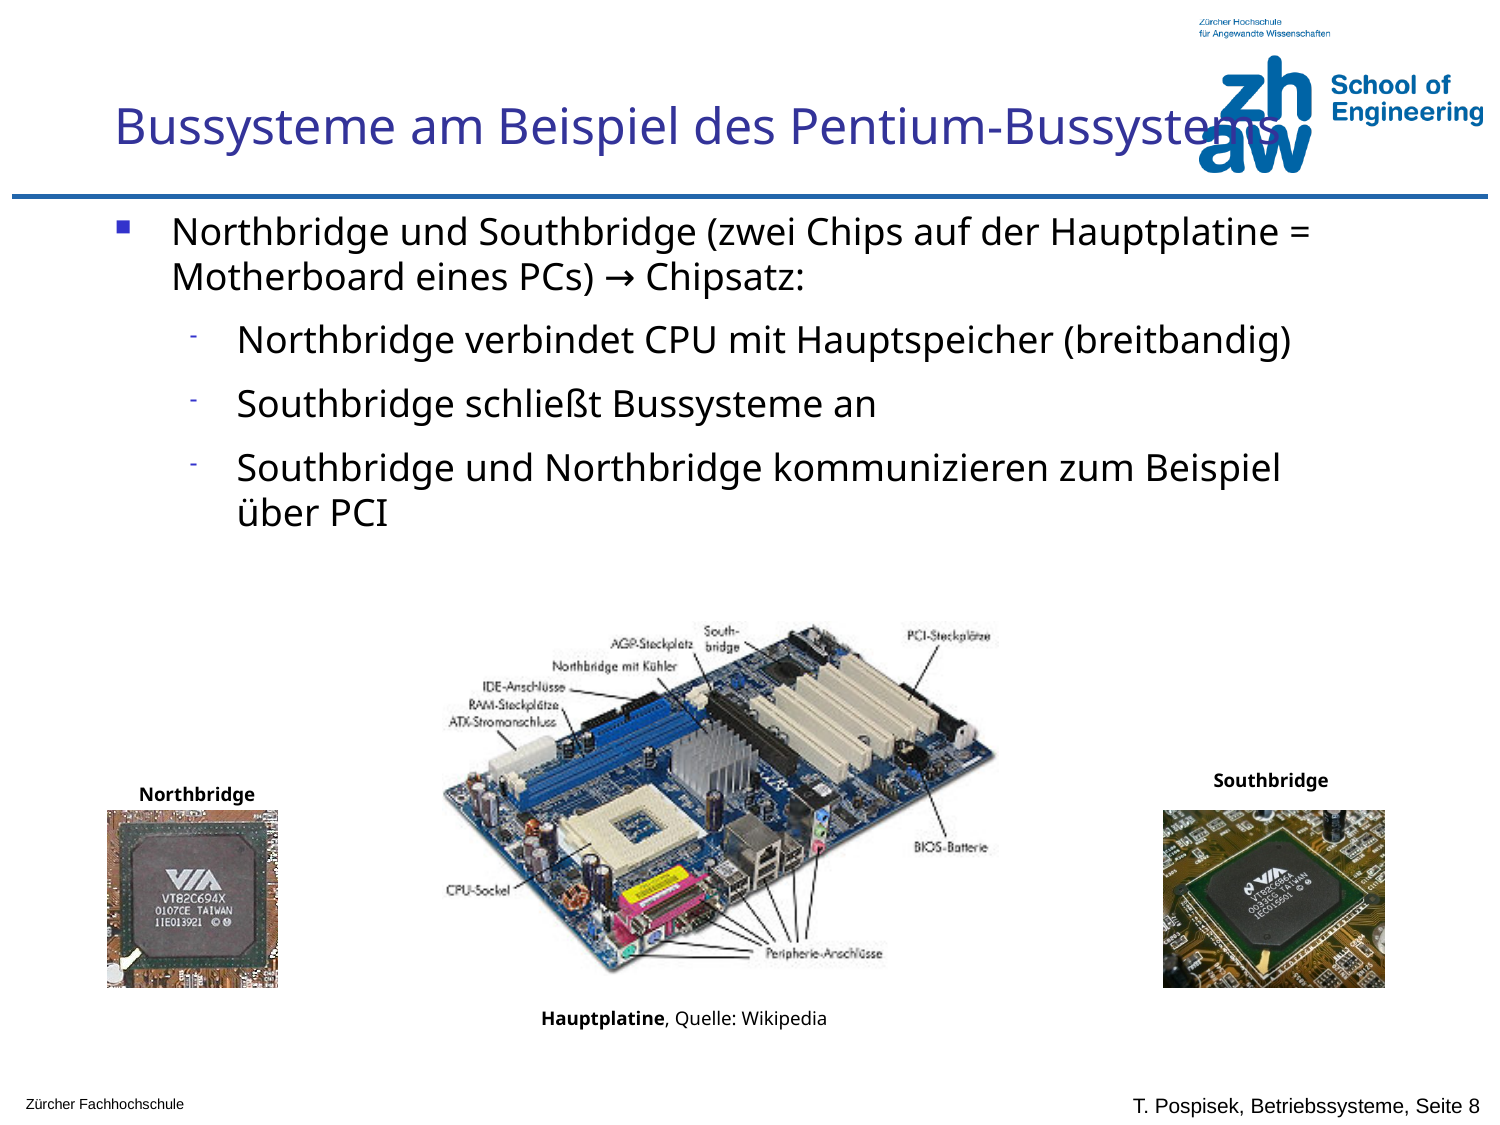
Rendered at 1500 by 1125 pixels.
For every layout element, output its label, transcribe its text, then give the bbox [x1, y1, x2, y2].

picture [1163, 810, 1385, 988]
text_box Northbridge [123, 774, 275, 813]
picture [442, 621, 999, 976]
picture [107, 810, 278, 988]
title Bussysteme am Beispiel des Pentium-Bussystems [99, 50, 1379, 163]
picture [1199, 19, 1483, 173]
text_box Northbridge und Southbridge (zwei Chips auf der Hauptplatine = Motherboard eines PCs) → Chipsatz: Northbridge verbindet CPU mit Hauptspeicher (breitbandig) Southbridge schließt Bussysteme an Southbridge und Northbridge kommunizieren zum Beispiel über PCI [99, 200, 1350, 450]
text_box Hauptplatine, Quelle: Wikipedia [526, 999, 843, 1038]
text_box Southbridge [1198, 761, 1365, 799]
